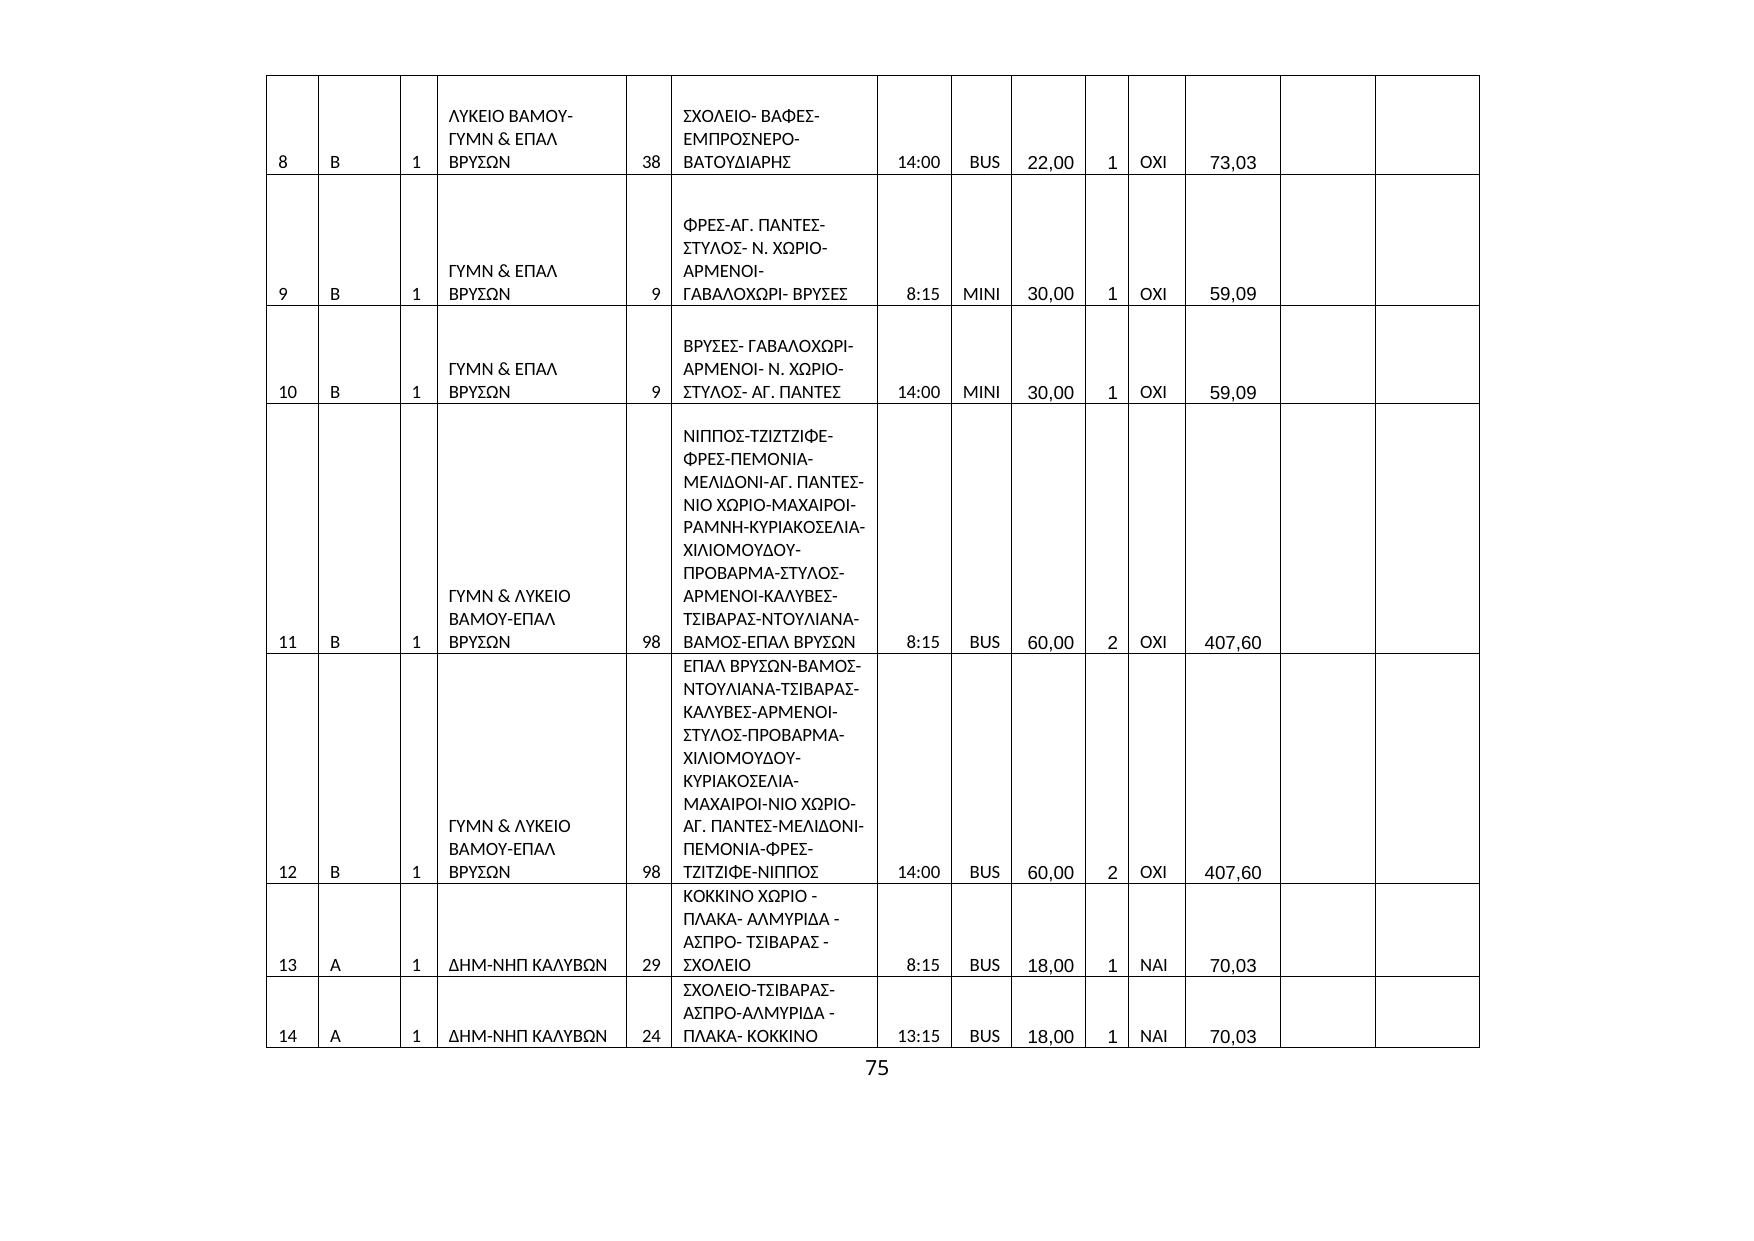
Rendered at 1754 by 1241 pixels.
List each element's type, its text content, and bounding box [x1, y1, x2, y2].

table_cell 24 [627, 977, 671, 1047]
table_cell Α [319, 977, 400, 1047]
table_cell [1480, 976, 1487, 1047]
table_cell [1480, 174, 1487, 305]
table_cell ΌΧΙ [1129, 306, 1185, 403]
table_cell 1 [401, 884, 437, 976]
table_cell 14:00 [878, 76, 951, 173]
table_cell 60,00 [1012, 654, 1085, 883]
table_cell [1376, 175, 1479, 305]
table_cell [1376, 654, 1479, 883]
table_cell [1281, 884, 1375, 976]
table_cell 11 [267, 404, 318, 653]
table_cell 1 [401, 977, 437, 1047]
table_cell ΣΧΟΛΕΙΟ- ΒΑΦΕΣ- ΕΜΠΡΟΣΝΕΡΟ- ΒΑΤΟΥΔΙΑΡΗΣ [672, 76, 877, 173]
table_cell ΓΥΜΝ & ΛΥΚΕΙΟ ΒΑΜΟΥ-ΕΠΑΛ ΒΡΥΣΩΝ [438, 404, 626, 653]
table_cell 2 [1086, 654, 1128, 883]
table_cell 70,03 [1186, 884, 1280, 976]
table_cell 9 [267, 175, 318, 305]
table_cell 14:00 [878, 654, 951, 883]
table_cell ΣΧΟΛΕΙΟ-ΤΣΙΒΑΡΑΣ-ΑΣΠΡΟ-ΑΛΜΥΡΙΔΑ -ΠΛΑΚΑ- ΚΟΚΚΙΝΟ [672, 977, 877, 1047]
table_cell ΦΡΕΣ-ΑΓ. ΠΑΝΤΕΣ- ΣΤΥΛΟΣ- Ν. ΧΩΡΙΟ-ΑΡΜΕΝΟΙ-ΓΑΒΑΛΟΧΩΡΙ- ΒΡΥΣΕΣ [672, 175, 877, 305]
table_cell 8:15 [878, 175, 951, 305]
table_cell 1 [1086, 977, 1128, 1047]
table_cell 8:15 [878, 884, 951, 976]
table_cell 30,00 [1012, 306, 1085, 403]
table_cell 2 [1086, 404, 1128, 653]
table_cell [1281, 76, 1375, 173]
table_cell 10 [267, 306, 318, 403]
table_cell 14 [267, 977, 318, 1047]
table_cell 407,60 [1186, 404, 1280, 653]
table_cell 98 [627, 654, 671, 883]
table_cell [1376, 76, 1479, 173]
table_cell BUS [952, 884, 1011, 976]
table_cell ΕΠΑΛ ΒΡΥΣΩΝ-ΒΑΜΟΣ-ΝΤΟΥΛΙΑΝΑ-ΤΣΙΒΑΡΑΣ-ΚΑΛΥΒΕΣ-ΑΡΜΕΝΟΙ-ΣΤΥΛΟΣ-ΠΡΟΒΑΡΜΑ-ΧΙΛΙΟΜΟΥΔΟΥ-ΚΥΡΙΑΚΟΣΕΛΙΑ-ΜΑΧΑΙΡΟΙ-ΝΙΟ ΧΩΡΙΟ-ΑΓ. ΠΑΝΤΕΣ-ΜΕΛΙΔΟΝΙ-ΠΕΜΟΝΙΑ-ΦΡΕΣ-ΤΖΙΤΖΙΦΕ-ΝΙΠΠΟΣ [672, 654, 877, 883]
table_cell ΌΧΙ [1129, 175, 1185, 305]
table_cell 8 [267, 76, 318, 173]
table_cell 59,09 [1186, 306, 1280, 403]
table_cell 30,00 [1012, 175, 1085, 305]
table_cell 22,00 [1012, 76, 1085, 173]
table_cell Β [319, 306, 400, 403]
table_cell 59,09 [1186, 175, 1280, 305]
table_cell ΝΙΠΠΟΣ-ΤΖΙΖΤΖΙΦΕ-ΦΡΕΣ-ΠΕΜΟΝΙΑ-ΜΕΛΙΔΟΝΙ-ΑΓ. ΠΑΝΤΕΣ- ΝΙΟ ΧΩΡΙΟ-ΜΑΧΑΙΡΟΙ-ΡΑΜΝΗ-ΚΥΡΙΑΚΟΣΕΛΙΑ- ΧΙΛΙΟΜΟΥΔΟΥ-ΠΡΟΒΑΡΜΑ-ΣΤΥΛΟΣ-ΑΡΜΕΝΟΙ-ΚΑΛΥΒΕΣ-ΤΣΙΒΑΡΑΣ-ΝΤΟΥΛΙΑΝΑ- ΒΑΜΟΣ-ΕΠΑΛ ΒΡΥΣΩΝ [672, 404, 877, 653]
table_cell Β [319, 175, 400, 305]
table_cell [1376, 404, 1479, 653]
table_cell BUS [952, 404, 1011, 653]
table_cell 12 [267, 654, 318, 883]
table_cell 13:15 [878, 977, 951, 1047]
table_cell MINI [952, 175, 1011, 305]
table_cell ΌΧΙ [1129, 654, 1185, 883]
table_cell 8:15 [878, 404, 951, 653]
table_cell 70,03 [1186, 977, 1280, 1047]
table_cell [1480, 883, 1487, 976]
table_cell BUS [952, 76, 1011, 173]
table_cell Β [319, 654, 400, 883]
table_cell 13 [267, 884, 318, 976]
table_cell 1 [401, 654, 437, 883]
table_cell ΔΗΜ-ΝΗΠ ΚΑΛΥΒΩΝ [438, 977, 626, 1047]
table_cell 1 [1086, 175, 1128, 305]
table_cell Β [319, 404, 400, 653]
table_cell Α [319, 884, 400, 976]
table_cell [1376, 306, 1479, 403]
table_cell ΝΑΙ [1129, 884, 1185, 976]
table_cell 9 [627, 306, 671, 403]
table_cell [1376, 884, 1479, 976]
table_cell ΚΟΚΚΙΝΟ ΧΩΡΙΟ - ΠΛΑΚΑ- ΑΛΜΥΡΙΔΑ - ΑΣΠΡΟ- ΤΣΙΒΑΡΑΣ -ΣΧΟΛΕΙΟ [672, 884, 877, 976]
table_cell BUS [952, 654, 1011, 883]
table_cell ΛΥΚΕΙΟ ΒΑΜΟΥ- ΓΥΜΝ & ΕΠΑΛ ΒΡΥΣΩΝ [438, 76, 626, 173]
table_cell 14:00 [878, 306, 951, 403]
table_cell BUS [952, 977, 1011, 1047]
table_cell ΔΗΜ-ΝΗΠ ΚΑΛΥΒΩΝ [438, 884, 626, 976]
table_cell [1281, 175, 1375, 305]
table_cell 38 [627, 76, 671, 173]
table_cell 1 [1086, 884, 1128, 976]
table_cell [1281, 654, 1375, 883]
table_cell 1 [401, 404, 437, 653]
table_cell 1 [401, 76, 437, 173]
table_cell ΓΥΜΝ & ΕΠΑΛ ΒΡΥΣΩΝ [438, 306, 626, 403]
table_cell ΌΧΙ [1129, 404, 1185, 653]
table_cell Β [319, 76, 400, 173]
table_cell [1281, 306, 1375, 403]
table_cell ΒΡΥΣΕΣ- ΓΑΒΑΛΟΧΩΡΙ- ΑΡΜΕΝΟΙ- Ν. ΧΩΡΙΟ- ΣΤΥΛΟΣ- ΑΓ. ΠΑΝΤΕΣ [672, 306, 877, 403]
table_cell [1281, 404, 1375, 653]
table_cell MINI [952, 306, 1011, 403]
table_cell ΌΧΙ [1129, 76, 1185, 173]
table_cell ΓΥΜΝ & ΛΥΚΕΙΟ ΒΑΜΟΥ-ΕΠΑΛ ΒΡΥΣΩΝ [438, 654, 626, 883]
table_cell ΝΑΙ [1129, 977, 1185, 1047]
table_cell 18,00 [1012, 884, 1085, 976]
table_cell 98 [627, 404, 671, 653]
table_cell [1480, 653, 1487, 883]
table_cell 407,60 [1186, 654, 1280, 883]
table_cell 1 [1086, 306, 1128, 403]
table_cell [1480, 403, 1487, 653]
table_cell 9 [627, 175, 671, 305]
table_cell [1480, 305, 1487, 403]
table_cell 73,03 [1186, 76, 1280, 173]
table_cell [1480, 75, 1487, 173]
table_cell 1 [401, 175, 437, 305]
table_cell 18,00 [1012, 977, 1085, 1047]
table_cell ΓΥΜΝ & ΕΠΑΛ ΒΡΥΣΩΝ [438, 175, 626, 305]
table_cell [1281, 977, 1375, 1047]
table_cell [1376, 977, 1479, 1047]
table_cell 1 [401, 306, 437, 403]
table_cell 1 [1086, 76, 1128, 173]
table_cell 60,00 [1012, 404, 1085, 653]
table_cell 29 [627, 884, 671, 976]
